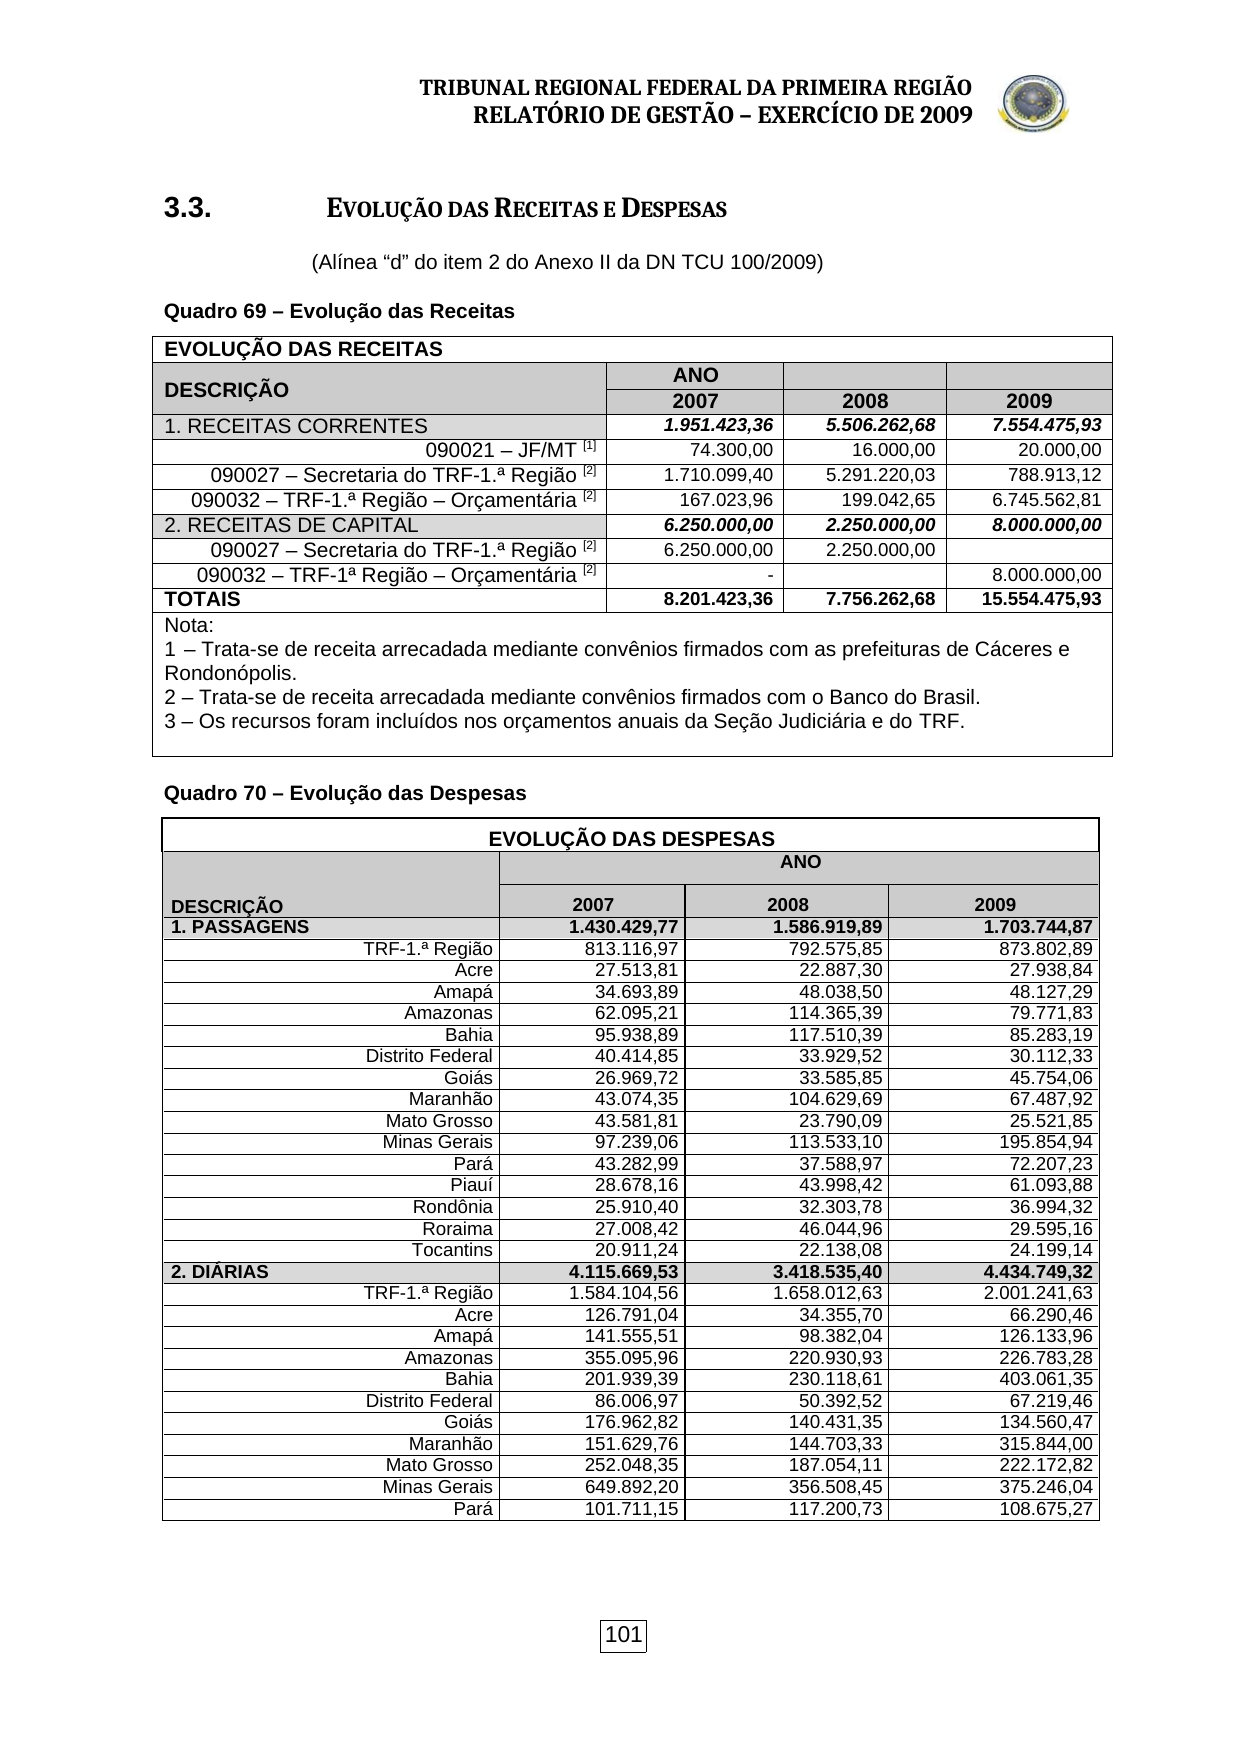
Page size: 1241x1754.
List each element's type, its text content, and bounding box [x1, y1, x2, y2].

table_cell 090027 – Secretaria do TRF-1.ª Região [2] [153, 465, 606, 488]
table_cell TOTAIS [153, 589, 606, 612]
table_cell 72.207,23 [889, 1154, 1099, 1175]
table_cell 2.001.241,63 [889, 1283, 1099, 1304]
table_cell 356.508,45 [686, 1478, 888, 1498]
table_cell 25.910,40 [500, 1198, 684, 1218]
table_cell 66.290,46 [889, 1305, 1099, 1326]
table_cell 315.844,00 [889, 1434, 1099, 1455]
table_cell Mato Grosso [163, 1456, 499, 1477]
table_cell 1. RECEITAS CORRENTES [153, 415, 606, 439]
table_cell 1.710.099,40 [607, 465, 783, 488]
picture [997, 75, 1070, 133]
table_cell Bahia [163, 1370, 499, 1391]
table_cell 67.487,92 [889, 1089, 1099, 1111]
table_cell 33.929,52 [686, 1047, 888, 1068]
table_cell - [607, 564, 783, 588]
table_cell 403.061,35 [889, 1369, 1099, 1391]
table_cell 48.127,29 [889, 982, 1099, 1003]
table_cell Tocantins [163, 1241, 499, 1262]
table_cell Amazonas [163, 1349, 499, 1369]
table_cell 5.506.262,68 [784, 415, 946, 439]
table_cell Piauí [163, 1176, 499, 1197]
table_cell 1.586.919,89 [686, 918, 888, 938]
table_cell 7.554.475,93 [947, 415, 1112, 439]
table_cell Goiás [163, 1413, 499, 1434]
table_cell 37.588,97 [686, 1155, 888, 1175]
table_cell 50.392,52 [686, 1392, 888, 1412]
table_cell 101.711,15 [500, 1500, 684, 1520]
table_cell 792.575,85 [686, 940, 888, 960]
table_cell 2.250.000,00 [784, 515, 946, 538]
table_cell 375.246,04 [889, 1477, 1099, 1498]
table_cell 2. RECEITAS DE CAPITAL [153, 515, 606, 538]
table_cell 27.008,42 [500, 1220, 684, 1240]
table_cell 176.962,82 [500, 1413, 684, 1434]
table_cell 27.513,81 [500, 961, 684, 982]
table_cell Bahia [163, 1026, 499, 1046]
table_cell 25.521,85 [889, 1111, 1099, 1132]
table_cell 30.112,33 [889, 1046, 1099, 1068]
table_cell 26.969,72 [500, 1069, 684, 1089]
table_cell 20.911,24 [500, 1241, 684, 1262]
table_cell 22.138,08 [686, 1241, 888, 1262]
table_cell 1.430.429,77 [500, 918, 684, 938]
table_cell 201.939,39 [500, 1370, 684, 1391]
table_cell 34.355,70 [686, 1306, 888, 1326]
table_cell 649.892,20 [500, 1478, 684, 1498]
table_cell Maranhão [163, 1090, 499, 1111]
table_header EVOLUÇÃO DAS RECEITAS [153, 337, 1112, 362]
table_cell Acre [163, 961, 499, 982]
table_cell 2. DIÁRIAS [163, 1263, 499, 1283]
table_cell 43.998,42 [686, 1176, 888, 1197]
table_cell ANO [607, 363, 783, 389]
table_cell 167.023,96 [607, 490, 783, 513]
table_cell 090032 – TRF-1.ª Região – Orçamentária [2] [153, 490, 606, 513]
table_cell DESCRIÇÃO [153, 363, 606, 414]
table_cell 98.382,04 [686, 1327, 888, 1348]
table_cell Goiás [163, 1069, 499, 1089]
text RELATÓRIO DE GESTÃO – EXERCÍCIO DE 2009 [139, 101, 972, 130]
table_cell 151.629,76 [500, 1435, 684, 1455]
table_cell 85.283,19 [889, 1025, 1099, 1046]
table_cell 28.678,16 [500, 1176, 684, 1197]
text (Alínea “d” do item 2 do Anexo II da DN TCU 100/2009) [311, 250, 1126, 274]
table_cell 40.414,85 [500, 1047, 684, 1068]
table_cell 134.560,47 [889, 1412, 1099, 1434]
table_cell 195.854,94 [889, 1133, 1099, 1154]
table_cell Nota: – Trata-se de receita arrecadada mediante convênios firmados com as prefeituras de Cáceres e Rondonópolis. – Trata-se de receita arrecadada mediante convênios firmados com o Banco do Brasil. 3 – Os recursos foram incluídos nos orçamentos anuais da Seção Judiciária e do TRF. [153, 613, 1112, 756]
table_cell Roraima [163, 1220, 499, 1240]
table_cell 108.675,27 [889, 1499, 1099, 1520]
table_cell 2007 [500, 885, 684, 917]
table_cell 7.756.262,68 [784, 589, 946, 612]
table_cell 2007 [607, 390, 783, 414]
table_cell 86.006,97 [500, 1392, 684, 1412]
table_header EVOLUÇÃO DAS DESPESAS [163, 819, 1098, 851]
table_cell 20.000,00 [947, 440, 1112, 463]
table_cell 873.802,89 [889, 939, 1099, 960]
subtitle TRIBUNAL REGIONAL FEDERAL DA PRIMEIRA REGIÃO [139, 75, 972, 101]
table_cell 74.300,00 [607, 440, 783, 463]
table_cell 79.771,83 [889, 1003, 1099, 1025]
table_cell 199.042,65 [784, 490, 946, 513]
table_cell 22.887,30 [686, 961, 888, 982]
list EVOLUÇÃO DAS RECEITAS E DESPESAS [163, 190, 1126, 225]
table_cell 126.791,04 [500, 1306, 684, 1326]
table_cell 2009 [889, 884, 1099, 917]
table_cell 220.930,93 [686, 1349, 888, 1369]
table_cell Distrito Federal [163, 1047, 499, 1068]
table_cell 813.116,97 [500, 940, 684, 960]
table_cell 144.703,33 [686, 1435, 888, 1455]
table_cell Amapá [163, 983, 499, 1003]
table_cell 8.201.423,36 [607, 589, 783, 612]
table_cell 788.913,12 [947, 465, 1112, 488]
table_cell 2.250.000,00 [784, 539, 946, 563]
table_cell 43.581,81 [500, 1112, 684, 1132]
table_cell 4.115.669,53 [500, 1263, 684, 1283]
table_cell 090027 – Secretaria do TRF-1.ª Região [2] [153, 539, 606, 563]
table_cell 67.219,46 [889, 1391, 1099, 1412]
table_cell 61.093,88 [889, 1175, 1099, 1197]
table_cell Amazonas [163, 1004, 499, 1025]
table_cell 29.595,16 [889, 1219, 1099, 1240]
table_cell [947, 539, 1112, 563]
table_cell 46.044,96 [686, 1220, 888, 1240]
table_cell 15.554.475,93 [947, 589, 1112, 612]
table_cell 48.038,50 [686, 983, 888, 1003]
table_cell 43.282,99 [500, 1155, 684, 1175]
subtitle Quadro 69 – Evolução das Receitas [163, 299, 1126, 323]
table_cell Rondônia [163, 1198, 499, 1218]
table_cell Distrito Federal [163, 1392, 499, 1412]
table_cell 2009 [947, 390, 1112, 414]
table_cell 1. PASSAGENS [163, 918, 499, 938]
table_cell [947, 363, 1112, 389]
table_cell 226.783,28 [889, 1348, 1099, 1369]
table_cell 43.074,35 [500, 1090, 684, 1111]
table_cell Acre [163, 1306, 499, 1326]
table_cell 24.199,14 [889, 1240, 1099, 1262]
table_cell Mato Grosso [163, 1112, 499, 1132]
table_cell 45.754,06 [889, 1068, 1099, 1089]
table_cell TRF-1.ª Região [163, 940, 499, 960]
table_cell 187.054,11 [686, 1456, 888, 1477]
table_cell Minas Gerais [163, 1478, 499, 1498]
table_cell 141.555,51 [500, 1327, 684, 1348]
table_cell 33.585,85 [686, 1069, 888, 1089]
table_cell Maranhão [163, 1435, 499, 1455]
table_cell 62.095,21 [500, 1004, 684, 1025]
table_cell 355.095,96 [500, 1349, 684, 1369]
table_cell [784, 363, 946, 389]
table_cell 113.533,10 [686, 1134, 888, 1154]
table_cell Pará [163, 1500, 499, 1520]
table_cell 222.172,82 [889, 1455, 1099, 1477]
table_cell [784, 564, 946, 588]
table_cell 34.693,89 [500, 983, 684, 1003]
table_cell 090032 – TRF-1ª Região – Orçamentária [2] [153, 564, 606, 588]
table_cell 23.790,09 [686, 1112, 888, 1132]
table_cell 126.133,96 [889, 1326, 1099, 1348]
table_cell 2008 [784, 390, 946, 414]
table_cell 97.239,06 [500, 1134, 684, 1154]
table_cell 8.000.000,00 [947, 564, 1112, 588]
table_cell Minas Gerais [163, 1134, 499, 1154]
table_cell 1.951.423,36 [607, 415, 783, 439]
table_cell 114.365,39 [686, 1004, 888, 1025]
table_cell Pará [163, 1155, 499, 1175]
table_cell 8.000.000,00 [947, 515, 1112, 538]
table_cell ANO [500, 852, 1099, 884]
table_cell 140.431,35 [686, 1413, 888, 1434]
table_cell 2008 [686, 885, 888, 917]
table_cell 36.994,32 [889, 1197, 1099, 1218]
table_cell 117.510,39 [686, 1026, 888, 1046]
table_cell 1.658.012,63 [686, 1284, 888, 1304]
table_cell 104.629,69 [686, 1090, 888, 1111]
table_cell 6.745.562,81 [947, 490, 1112, 513]
table_cell 117.200,73 [686, 1500, 888, 1520]
table_cell TRF-1.ª Região [163, 1284, 499, 1304]
table_cell 27.938,84 [889, 960, 1099, 982]
table_cell Amapá [163, 1327, 499, 1348]
table_cell 4.434.749,32 [889, 1262, 1099, 1283]
table_cell 6.250.000,00 [607, 515, 783, 538]
table_cell 1.703.744,87 [889, 917, 1099, 938]
table_cell DESCRIÇÃO [163, 852, 499, 917]
table_cell 95.938,89 [500, 1026, 684, 1046]
table_cell 6.250.000,00 [607, 539, 783, 563]
subtitle Quadro 70 – Evolução das Despesas [163, 781, 1126, 804]
table_cell 16.000,00 [784, 440, 946, 463]
table_cell 252.048,35 [500, 1456, 684, 1477]
table_cell 1.584.104,56 [500, 1284, 684, 1304]
table_cell 32.303,78 [686, 1198, 888, 1218]
table_cell 3.418.535,40 [686, 1263, 888, 1283]
table_cell 090021 – JF/MT [1] [153, 440, 606, 463]
table_cell 5.291.220,03 [784, 465, 946, 488]
table_cell 230.118,61 [686, 1370, 888, 1391]
